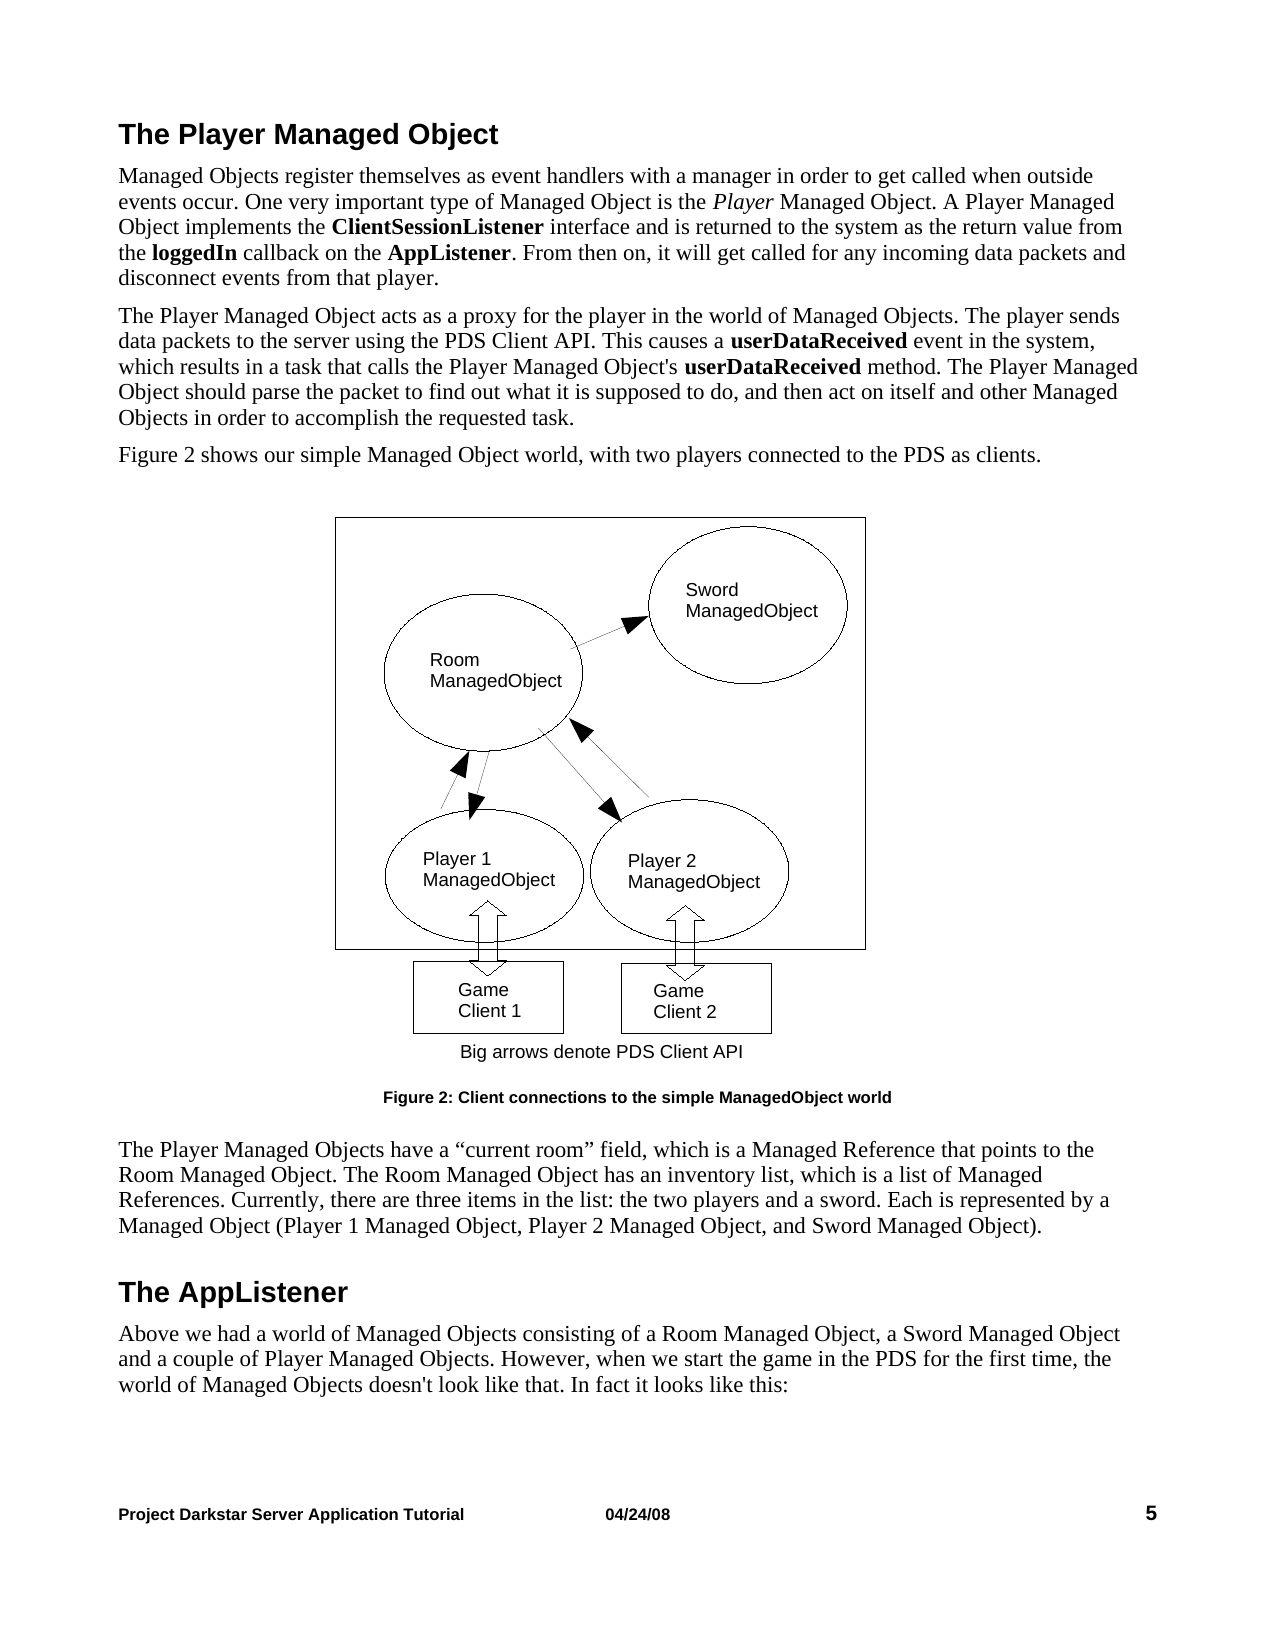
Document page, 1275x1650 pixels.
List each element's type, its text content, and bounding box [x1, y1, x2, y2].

text Figure 2: Client connections to the simple ManagedObject world [118, 516, 1157, 1107]
text Managed Objects register themselves as event handlers with a manager in order to get called when outside events occur. One very important type of Managed Object is the Player Managed Object. A Player Managed Object implements the ClientSessionListener interface and is returned to the system as the return value from the loggedIn callback on the AppListener. From then on, it will get called for any incoming data packets and disconnect events from that player. [118, 163, 1157, 290]
subtitle The AppListener [118, 1276, 1157, 1308]
text Figure 2 shows our simple Managed Object world, with two players connected to the PDS as clients. [118, 442, 1157, 468]
text The Player Managed Objects have a “current room” field, which is a Managed Reference that points to the Room Managed Object. The Room Managed Object has an inventory list, which is a list of Managed References. Currently, there are three items in the list: the two players and a sword. Each is represented by a Managed Object (Player 1 Managed Object, Player 2 Managed Object, and Sword Managed Object). [118, 1137, 1157, 1238]
text Above we had a world of Managed Objects consisting of a Room Managed Object, a Sword Managed Object and a couple of Player Managed Objects. However, when we start the game in the PDS for the first time, the world of Managed Objects doesn't look like that. In fact it looks like this: [118, 1321, 1157, 1397]
text The Player Managed Object acts as a proxy for the player in the world of Managed Objects. The player sends data packets to the server using the PDS Client API. This causes a userDataReceived event in the system, which results in a task that calls the Player Managed Object's userDataReceived method. The Player Managed Object should parse the packet to find out what it is supposed to do, and then act on itself and other Managed Objects in order to accomplish the requested task. [118, 303, 1157, 430]
